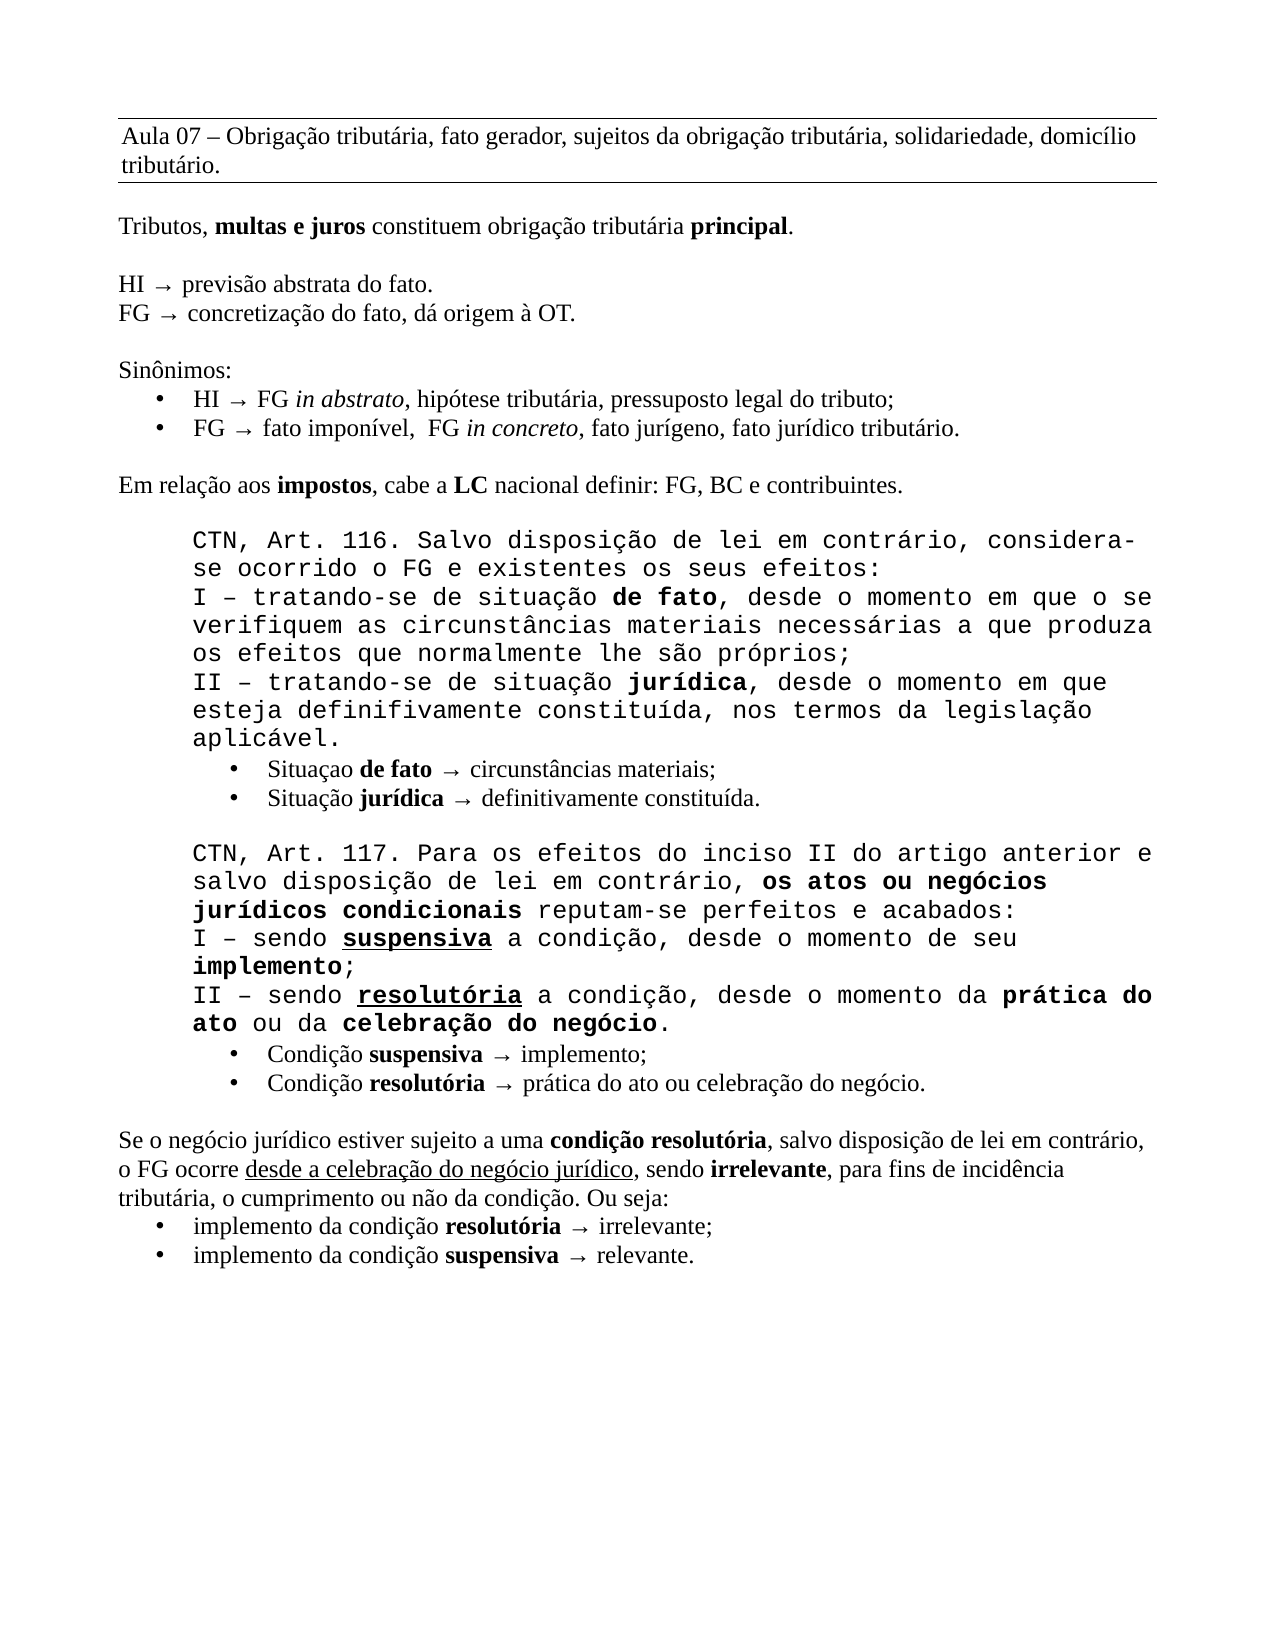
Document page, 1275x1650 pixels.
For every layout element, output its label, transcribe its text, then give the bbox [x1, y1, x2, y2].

list HI → FG in abstrato, hipótese tributária, pressuposto legal do tributo; [156, 384, 1157, 413]
text II – tratando-se de situação jurídica, desde o momento em que esteja definifivamente constituída, nos termos da legislação aplicável. [192, 669, 1157, 754]
text Em relação aos impostos, cabe a LC nacional definir: FG, BC e contribuintes. [118, 470, 1157, 499]
text FG → concretização do fato, dá origem à OT. [118, 298, 1157, 326]
text I – tratando-se de situação de fato, desde o momento em que o se verifiquem as circunstâncias materiais necessárias a que produza os efeitos que normalmente lhe são próprios; [192, 584, 1157, 669]
list FG → fato imponível, FG in concreto, fato jurígeno, fato jurídico tributário. [156, 413, 1157, 441]
list Condição resolutória → prática do ato ou celebração do negócio. [229, 1068, 1157, 1096]
text CTN, Art. 116. Salvo disposição de lei em contrário, considera-se ocorrido o FG e existentes os seus efeitos: [192, 528, 1157, 584]
list Condição suspensiva → implemento; [229, 1039, 1157, 1068]
list implemento da condição resolutória → irrelevante; [156, 1211, 1157, 1240]
list implemento da condição suspensiva → relevante. [156, 1240, 1157, 1269]
text Sinônimos: [118, 355, 1157, 384]
text Tributos, multas e juros constituem obrigação tributária principal. [118, 211, 1157, 240]
text II – sendo resolutória a condição, desde o momento da prática do ato ou da celebração do negócio. [192, 982, 1157, 1039]
text I – sendo suspensiva a condição, desde o momento de seu implemento; [192, 926, 1157, 982]
list Situação jurídica → definitivamente constituída. [229, 783, 1157, 812]
list Situaçao de fato → circunstâncias materiais; [229, 754, 1157, 783]
text HI → previsão abstrata do fato. [118, 269, 1157, 298]
text CTN, Art. 117. Para os efeitos do inciso II do artigo anterior e salvo disposição de lei em contrário, os atos ou negócios jurídicos condicionais reputam-se perfeitos e acabados: [192, 841, 1157, 926]
text Se o negócio jurídico estiver sujeito a uma condição resolutória, salvo disposição de lei em contrário, o FG ocorre desde a celebração do negócio jurídico, sendo irrelevante, para fins de incidência tributária, o cumprimento ou não da condição. Ou seja: [118, 1125, 1157, 1211]
